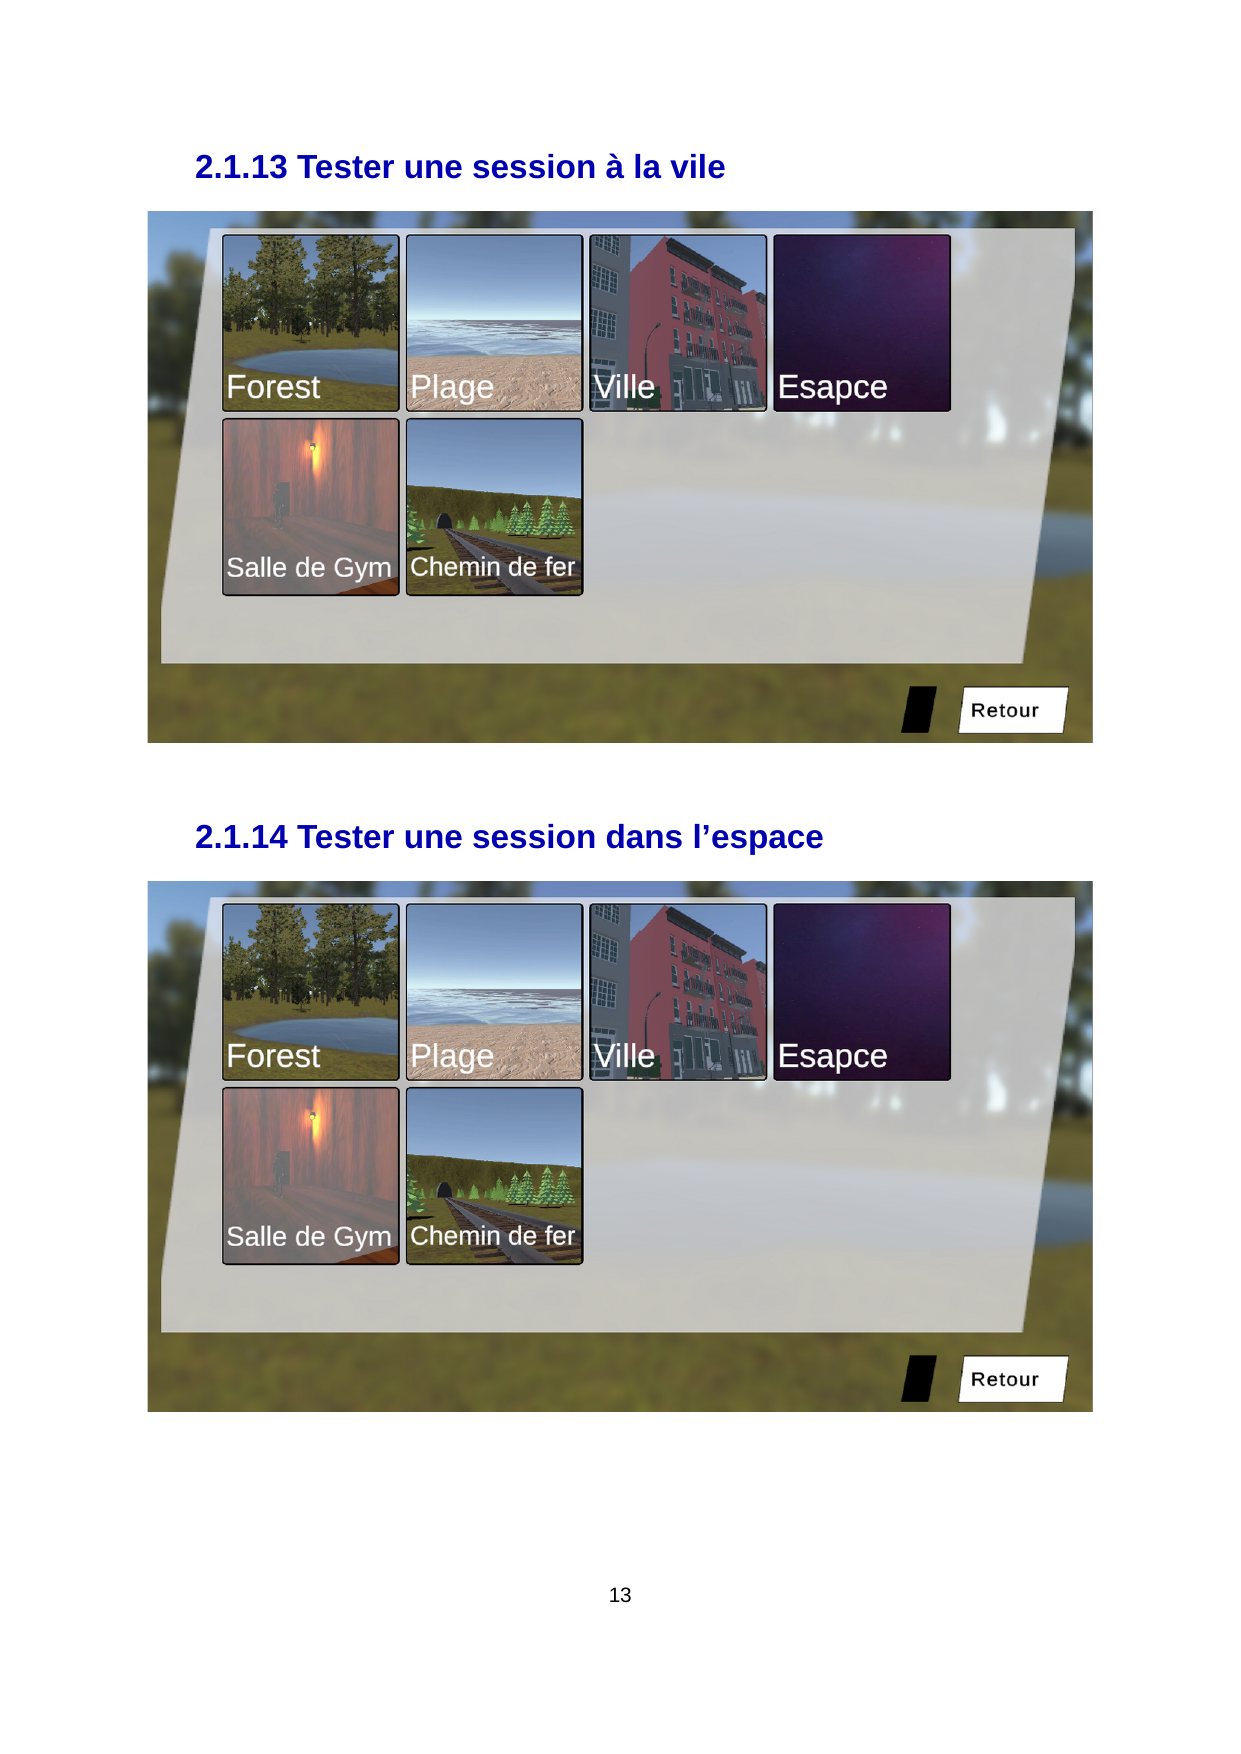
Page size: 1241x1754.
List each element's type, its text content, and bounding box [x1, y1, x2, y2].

picture [147, 881, 1093, 1412]
subtitle Tester une session dans l’espace [148, 817, 1093, 856]
subtitle Tester une session à la vile [148, 148, 1093, 186]
picture [147, 211, 1093, 743]
